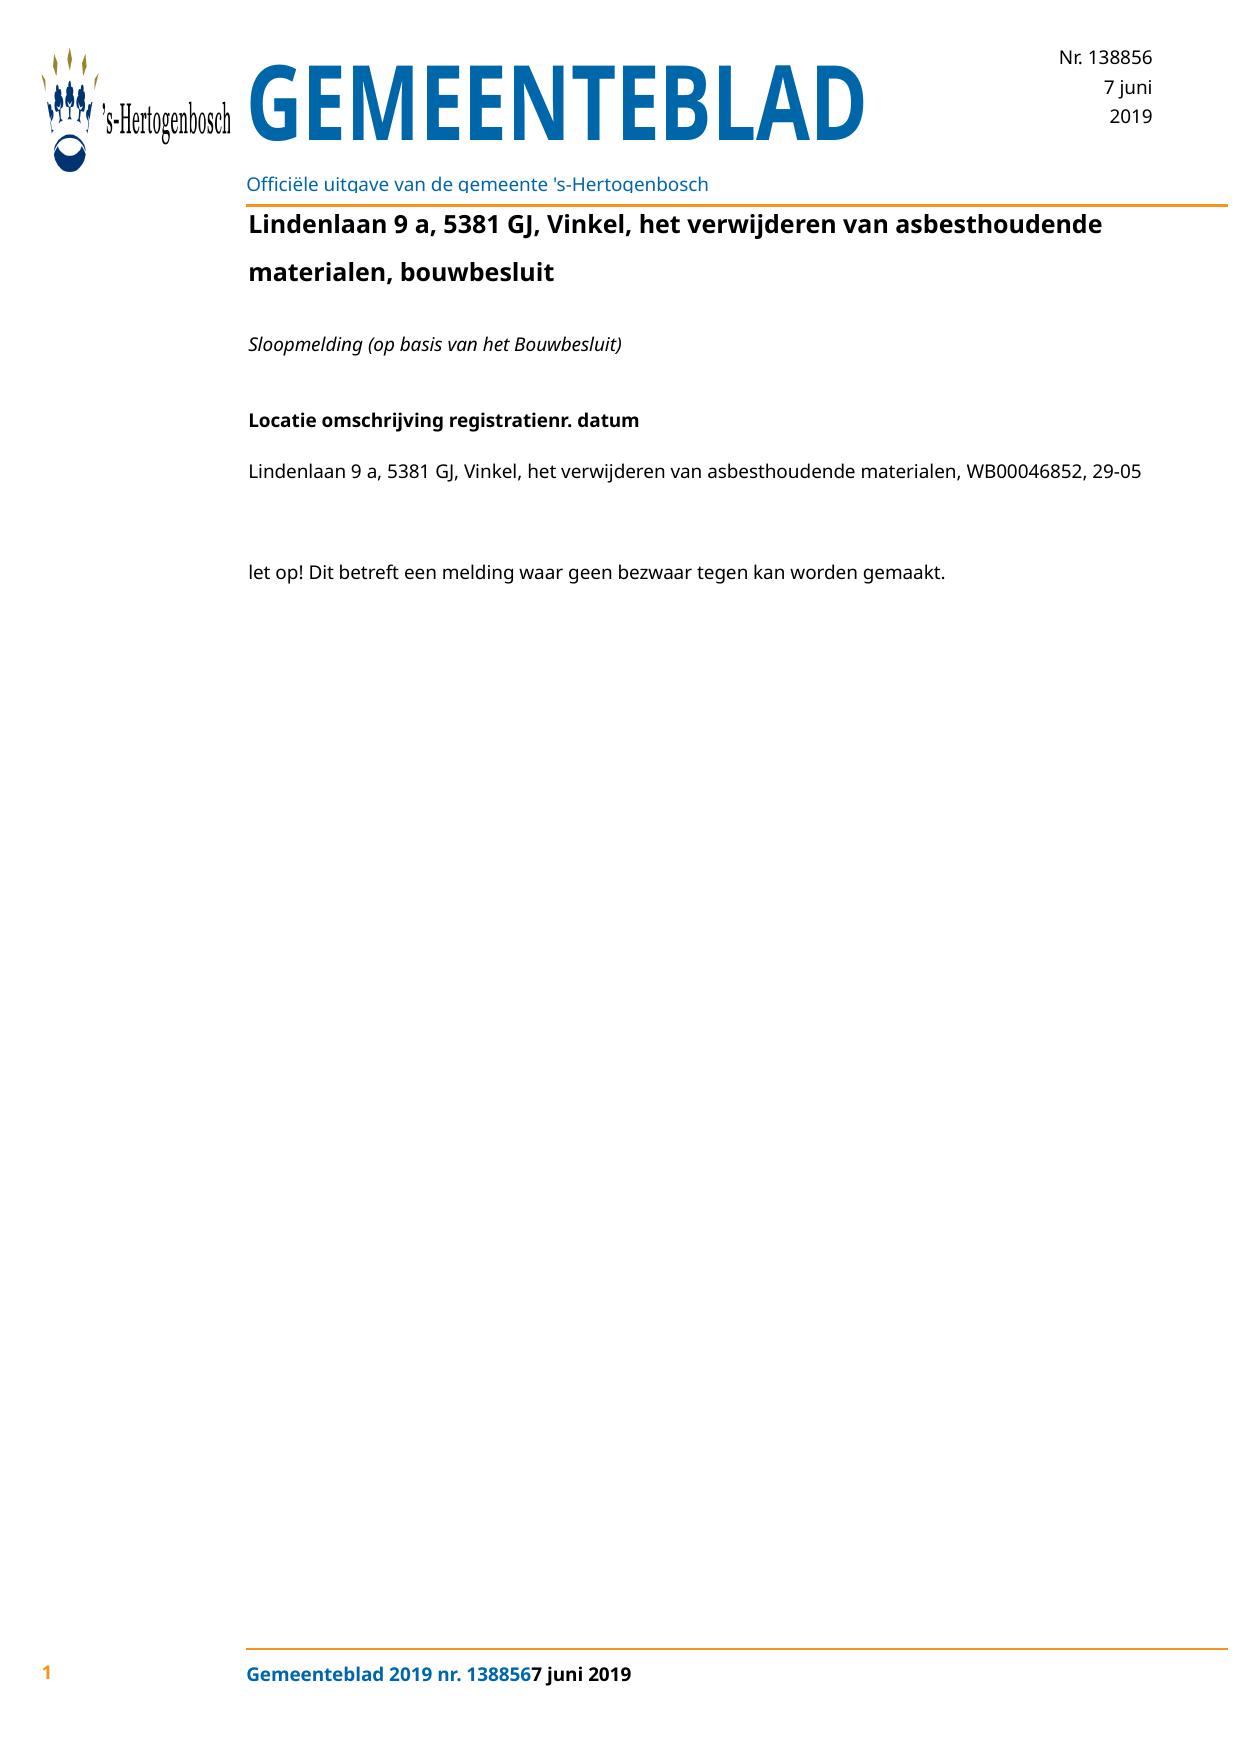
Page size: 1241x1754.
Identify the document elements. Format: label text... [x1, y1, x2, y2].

text Sloopmelding (op basis van het Bouwbesluit) [248, 331, 1152, 357]
picture [41, 47, 231, 172]
text Lindenlaan 9 a, 5381 GJ, Vinkel, het verwijderen van asbesthoudende materialen, WB00046852, 29-05 [248, 458, 1152, 484]
text let op! Dit betreft een melding waar geen bezwaar tegen kan worden gemaakt. [248, 559, 1152, 584]
text Locatie omschrijving registratienr. datum [248, 408, 1152, 433]
text Lindenlaan 9 a, 5381 GJ, Vinkel, het verwijderen van asbesthoudende materialen, bouwbesluit [248, 207, 1152, 288]
